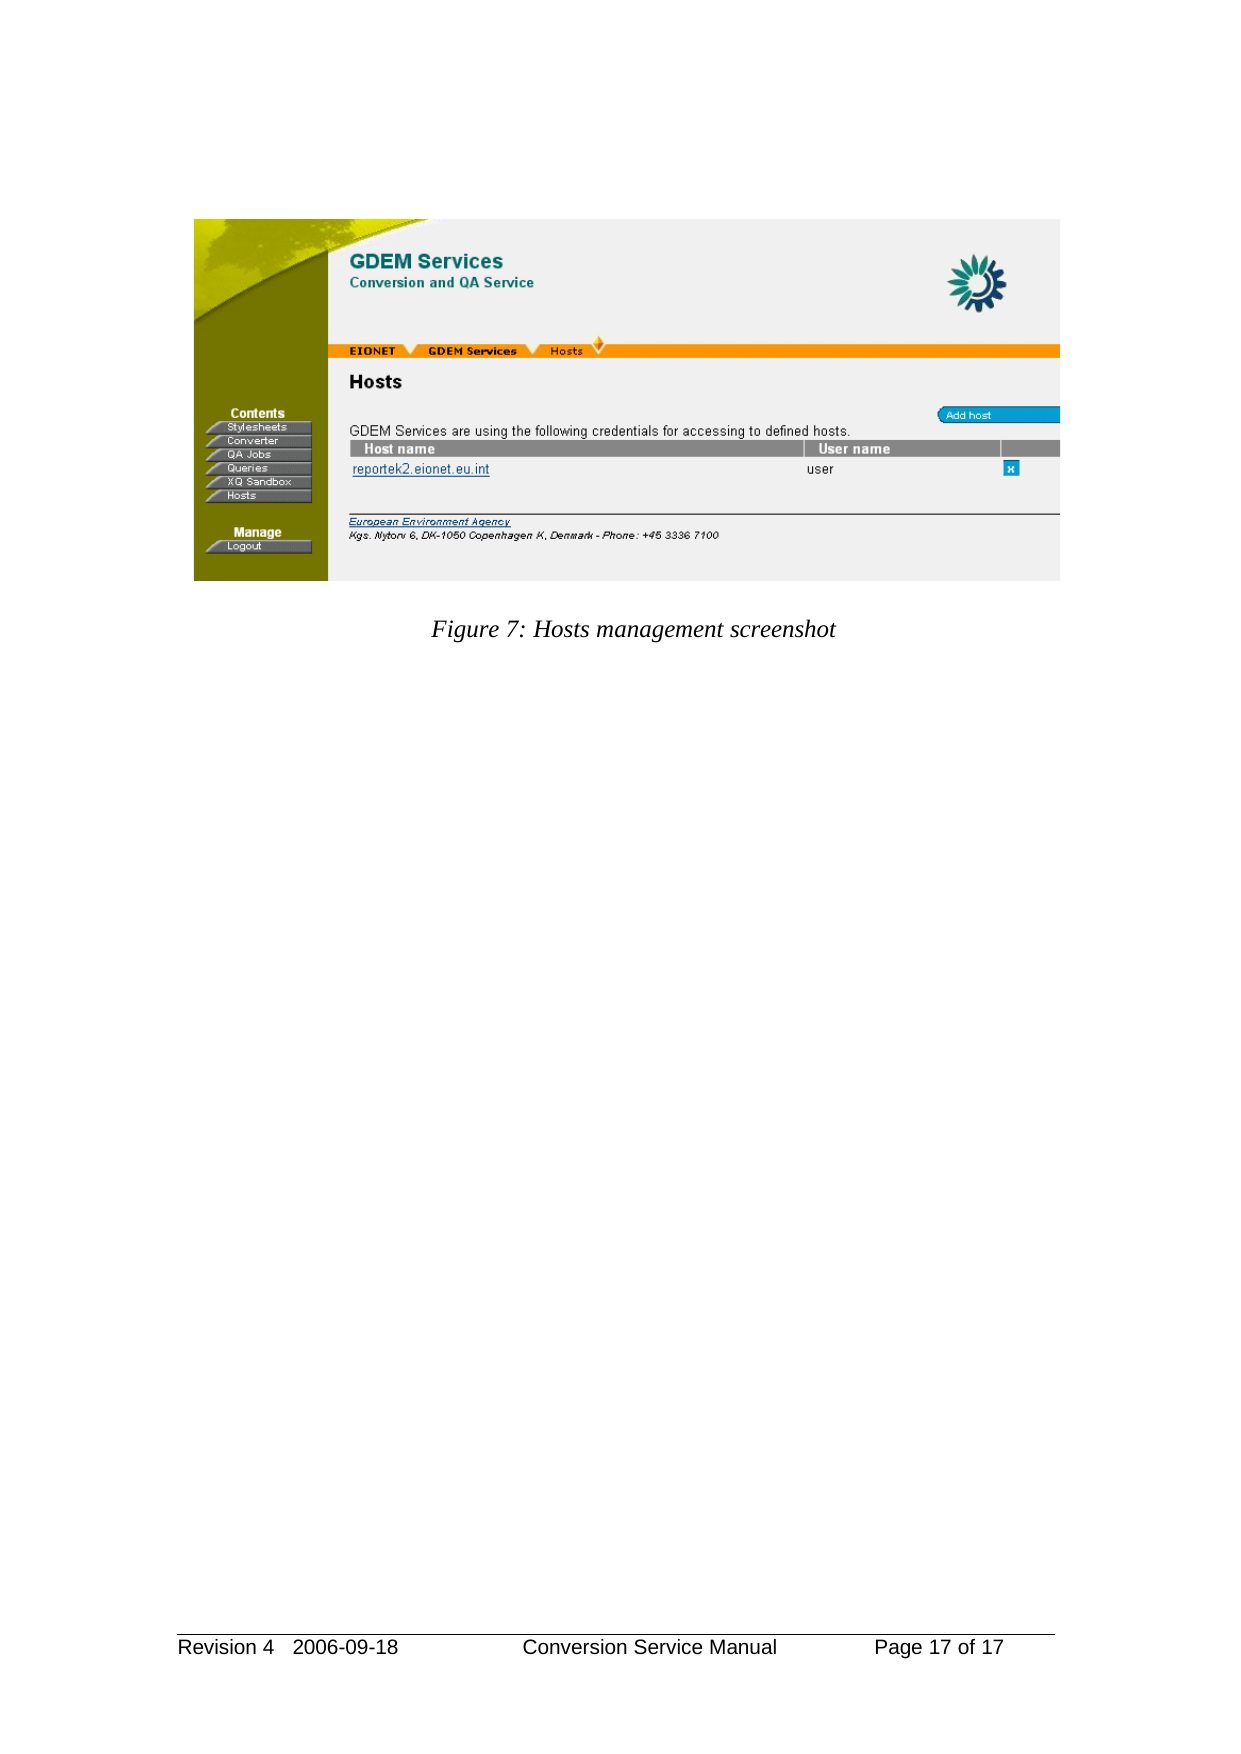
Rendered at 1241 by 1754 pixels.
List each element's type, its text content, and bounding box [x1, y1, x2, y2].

text Figure 7: Hosts management screenshot [177, 614, 1092, 643]
